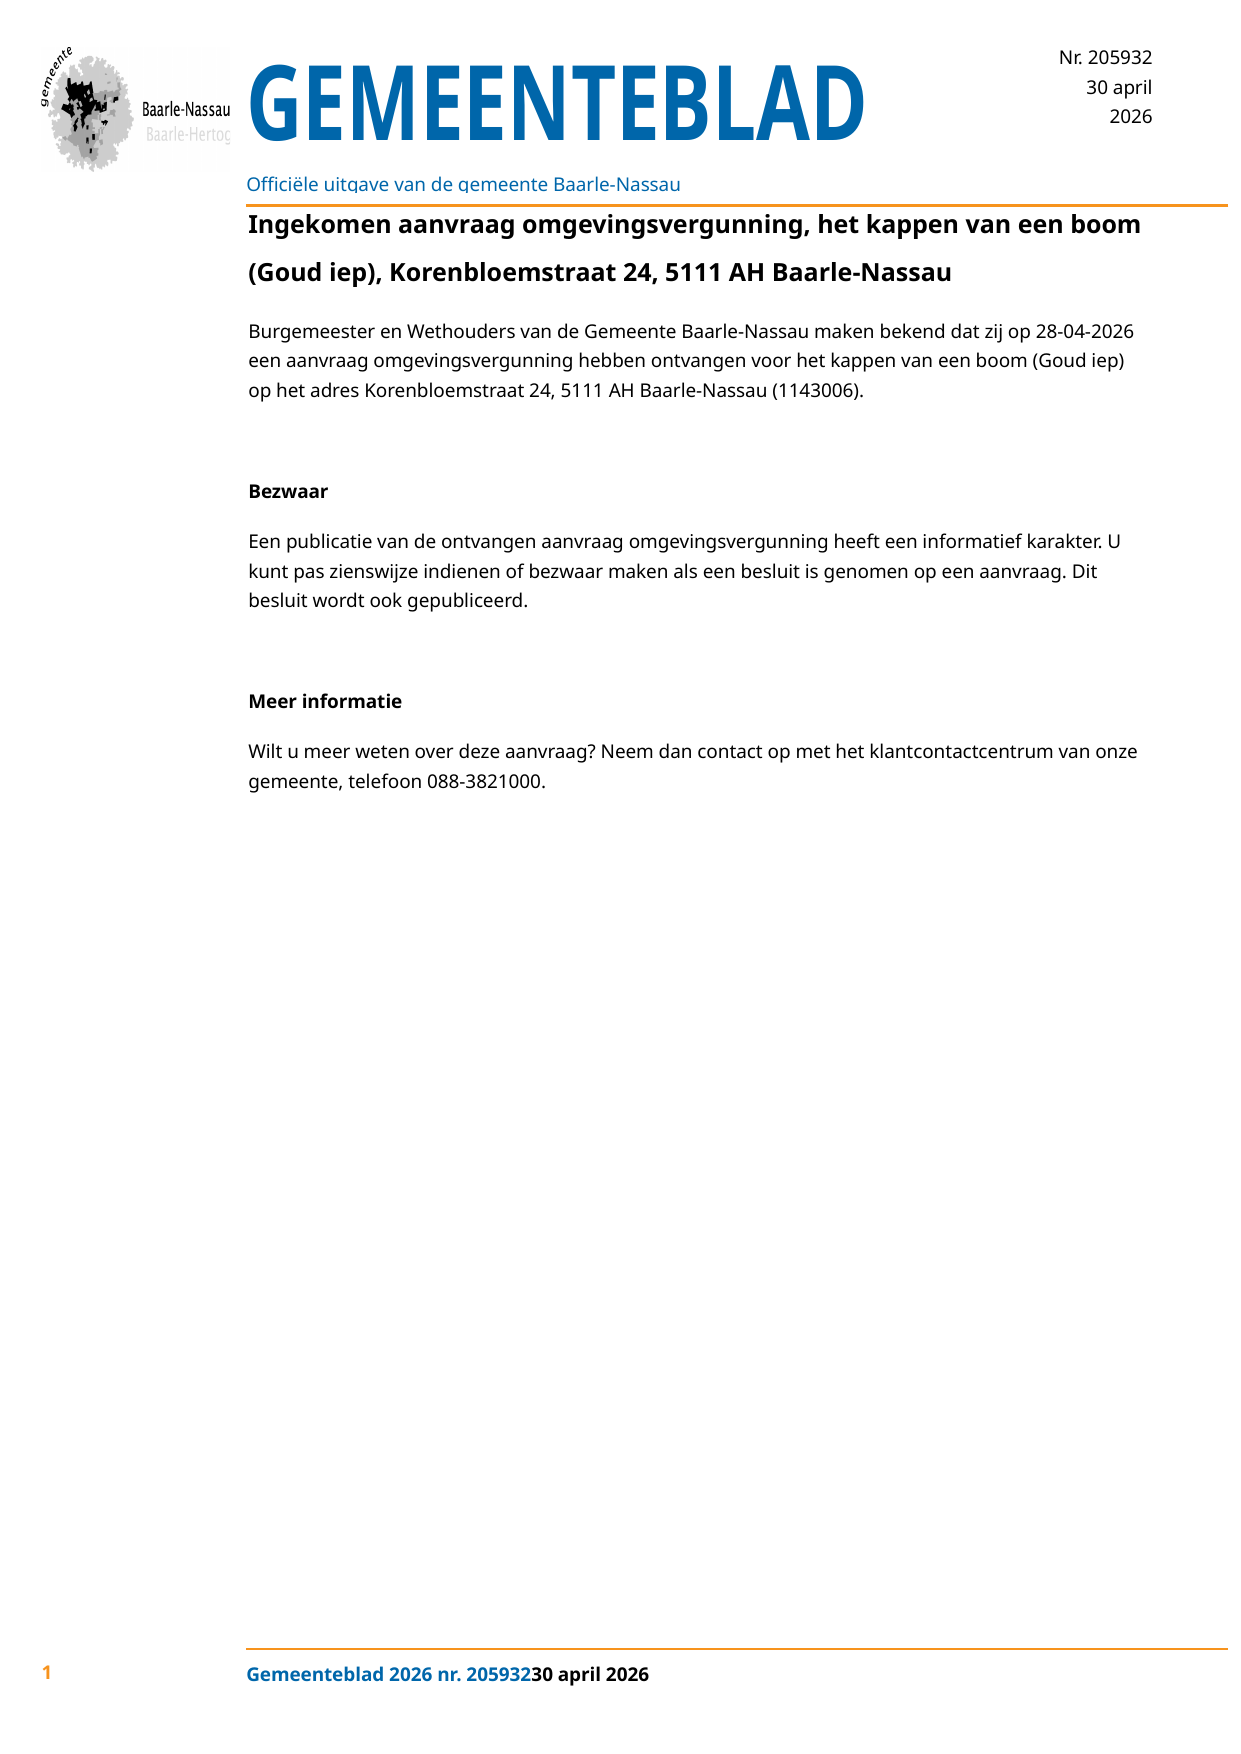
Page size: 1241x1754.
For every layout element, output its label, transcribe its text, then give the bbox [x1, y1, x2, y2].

text Bezwaar [248, 478, 1152, 504]
text Burgemeester en Wethouders van de Gemeente Baarle-Nassau maken bekend dat zij op 28-04-2026 een aanvraag omgevingsvergunning hebben ontvangen voor het kappen van een boom (Goud iep) op het adres Korenbloemstraat 24, 5111 AH Baarle-Nassau (1143006). [248, 318, 1152, 403]
text Wilt u meer weten over deze aanvraag? Neem dan contact op met het klantcontactcentrum van onze gemeente, telefoon 088-3821000. [248, 739, 1152, 794]
text Ingekomen aanvraag omgevingsvergunning, het kappen van een boom (Goud iep), Korenbloemstraat 24, 5111 AH Baarle-Nassau [248, 207, 1152, 288]
picture [41, 47, 231, 172]
text Meer informatie [248, 688, 1152, 714]
text Een publicatie van de ontvangen aanvraag omgevingsvergunning heeft een informatief karakter. U kunt pas zienswijze indienen of bezwaar maken als een besluit is genomen op een aanvraag. Dit besluit wordt ook gepubliceerd. [248, 528, 1152, 613]
